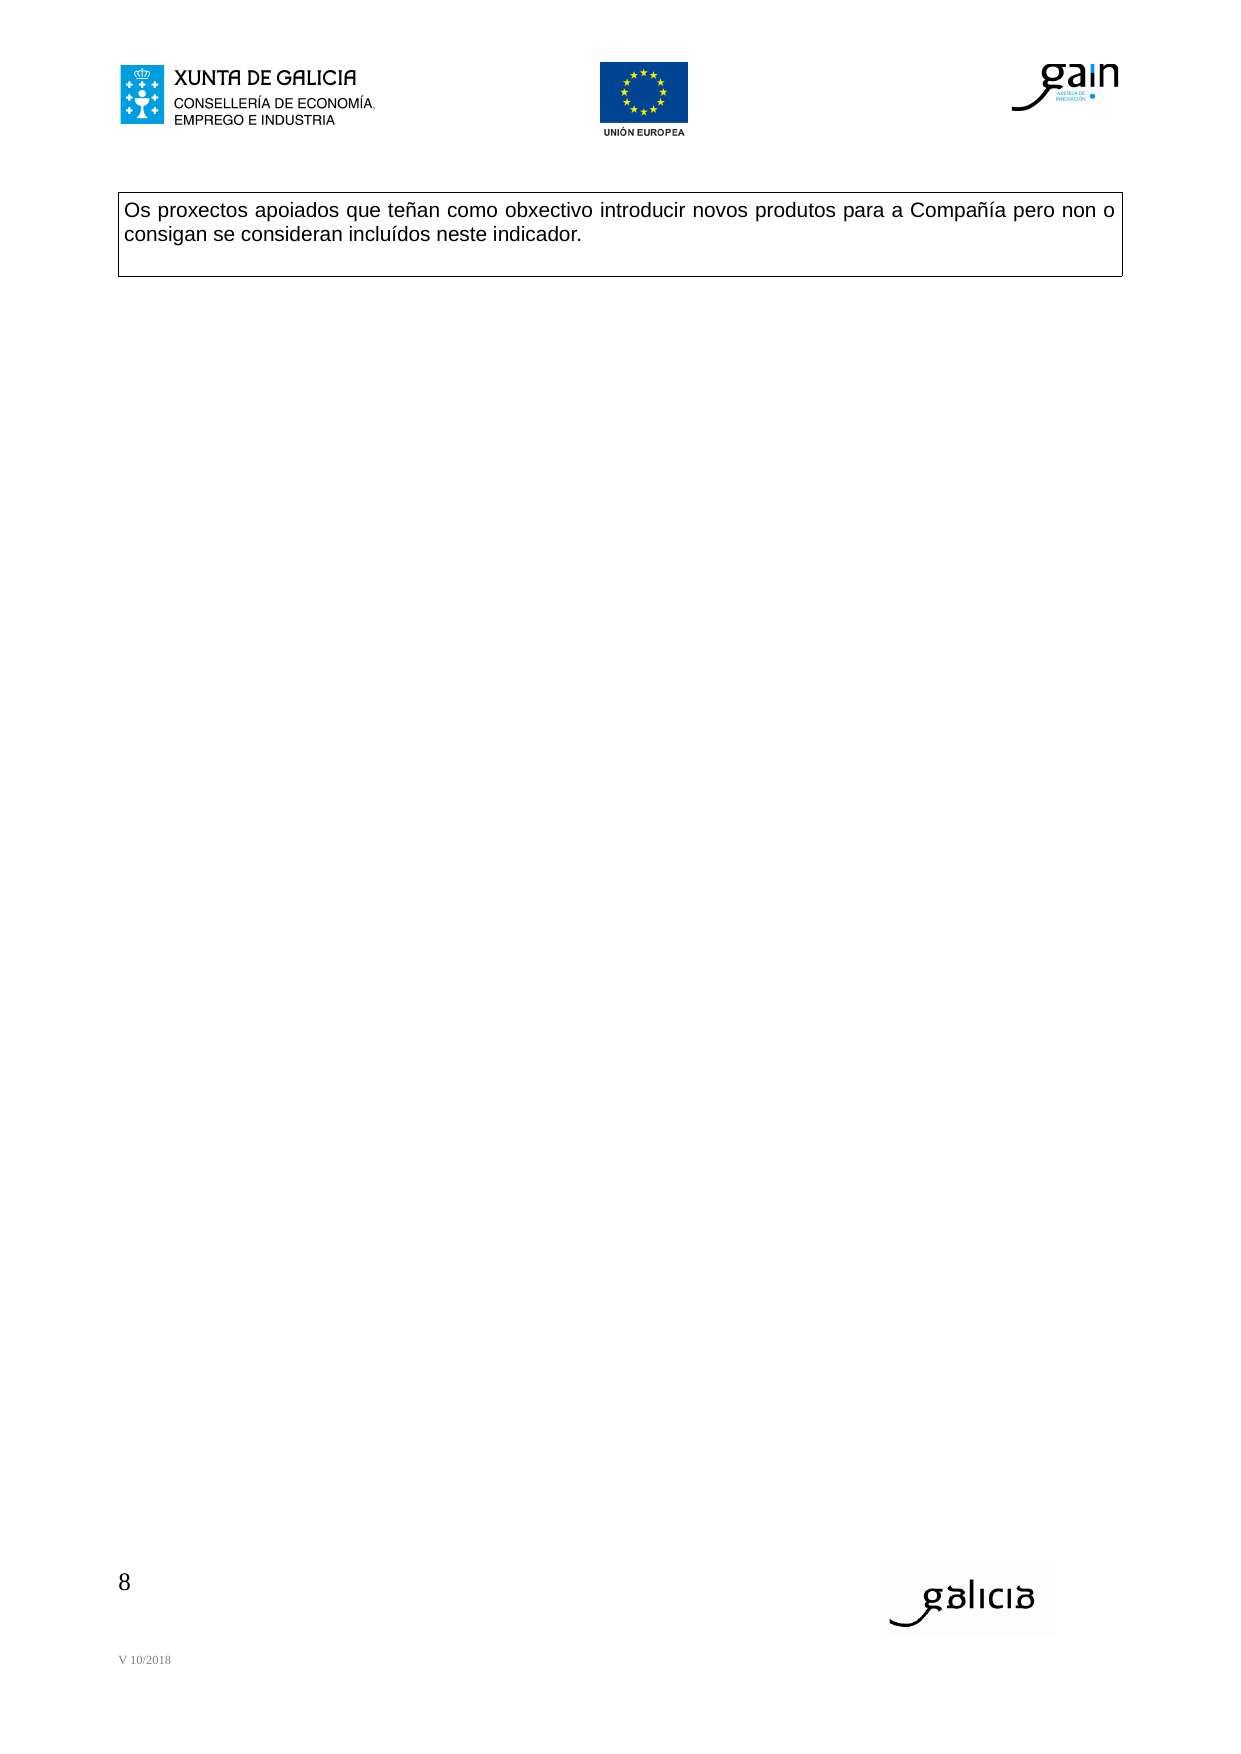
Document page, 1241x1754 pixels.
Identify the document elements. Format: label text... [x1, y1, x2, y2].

picture [136, 99, 149, 118]
picture [889, 1564, 1058, 1641]
picture [600, 62, 688, 139]
picture [165, 65, 375, 125]
picture [1011, 64, 1119, 111]
table_cell Os proxectos apoiados que teñan como obxectivo introducir novos produtos para a Compañía pero non o consigan se consideran incluídos neste indicador. [119, 193, 1122, 276]
